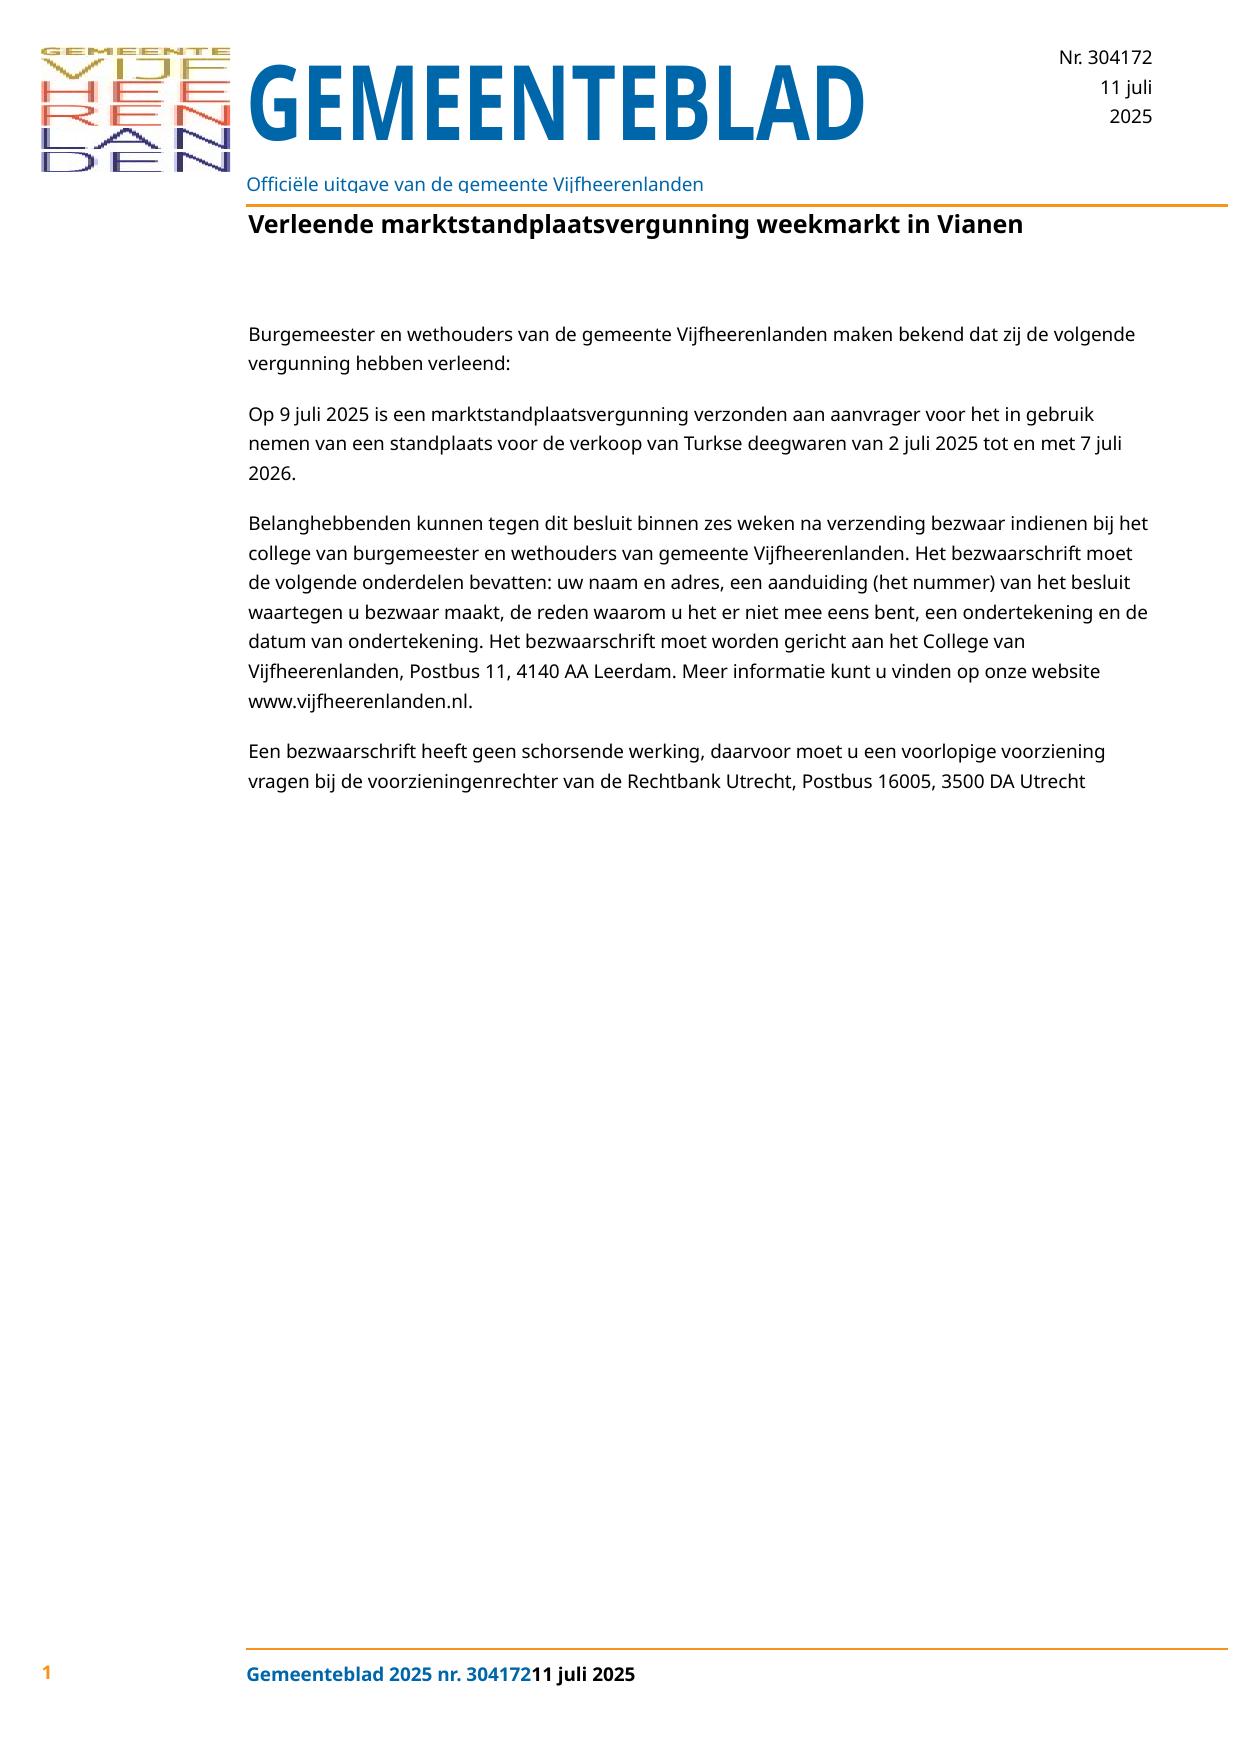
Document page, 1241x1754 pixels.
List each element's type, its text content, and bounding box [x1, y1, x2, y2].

text Een bezwaarschrift heeft geen schorsende werking, daarvoor moet u een voorlopige voorziening vragen bij de voorzieningenrechter van de Rechtbank Utrecht, Postbus 16005, 3500 DA Utrecht [248, 738, 1152, 793]
text Burgemeester en wethouders van de gemeente Vijfheerenlanden maken bekend dat zij de volgende vergunning hebben verleend: [248, 321, 1152, 376]
text Belanghebbenden kunnen tegen dit besluit binnen zes weken na verzending bezwaar indienen bij het college van burgemeester en wethouders van gemeente Vijfheerenlanden. Het bezwaarschrift moet de volgende onderdelen bevatten: uw naam en adres, een aanduiding (het nummer) van het besluit waartegen u bezwaar maakt, de reden waarom u het er niet mee eens bent, een ondertekening en de datum van ondertekening. Het bezwaarschrift moet worden gericht aan het College van Vijfheerenlanden, Postbus 11, 4140 AA Leerdam. Meer informatie kunt u vinden op onze website www.vijfheerenlanden.nl. [248, 510, 1152, 713]
text Op 9 juli 2025 is een marktstandplaatsvergunning verzonden aan aanvrager voor het in gebruik nemen van een standplaats voor de verkoop van Turkse deegwaren van 2 juli 2025 tot en met 7 juli 2026. [248, 401, 1152, 486]
text Verleende marktstandplaatsvergunning weekmarkt in Vianen [248, 207, 1152, 241]
picture [41, 47, 231, 172]
